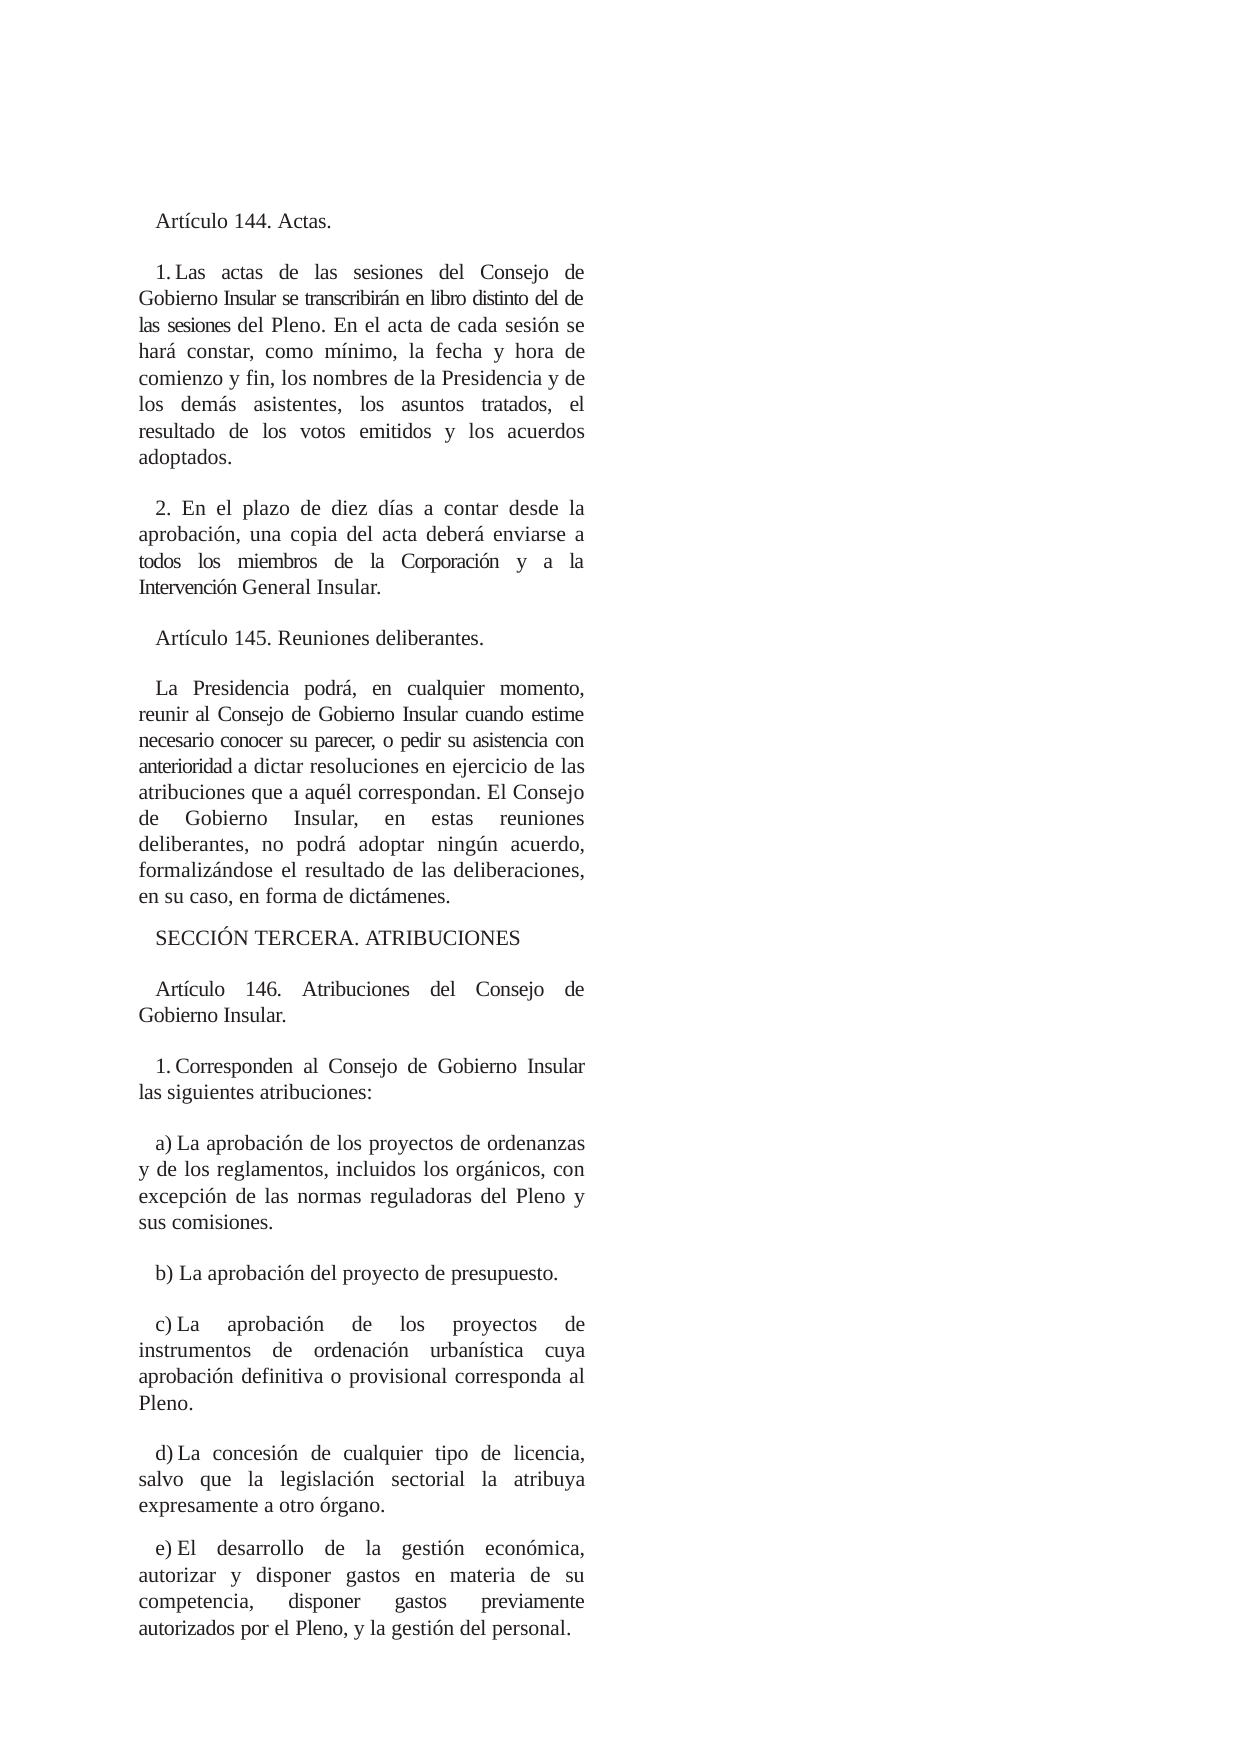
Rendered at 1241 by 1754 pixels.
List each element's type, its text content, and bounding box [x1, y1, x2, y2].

list La aprobación del proyecto de presupuesto. [155, 1260, 596, 1285]
list En el plazo de diez días a contar desde la aprobación, una copia del acta deberá enviarse a todos los miembros de la Corporación y a la Intervención General Insular. [138, 495, 585, 599]
text Artículo 144. Actas. [155, 208, 596, 233]
text Artículo 146. Atribuciones del Consejo de Gobierno Insular. [138, 976, 585, 1027]
text SECCIÓN TERCERA. ATRIBUCIONES [155, 925, 596, 950]
list El desarrollo de la gestión económica, autorizar y disponer gastos en materia de su competencia, disponer gastos previamente autorizados por el Pleno, y la gestión del personal. [138, 1535, 585, 1640]
list Corresponden al Consejo de Gobierno Insular las siguientes atribuciones: [138, 1053, 585, 1104]
list La aprobación de los proyectos de instrumentos de ordenación urbanística cuya aprobación definitiva o provisional corresponda al Pleno. [138, 1311, 585, 1415]
list La aprobación de los proyectos de ordenanzas y de los reglamentos, incluidos los orgánicos, con excepción de las normas reguladoras del Pleno y sus comisiones. [138, 1130, 585, 1234]
text Artículo 145. Reuniones deliberantes. [155, 625, 596, 650]
list Las actas de las sesiones del Consejo de Gobierno Insular se transcribirán en libro distinto del de las sesiones del Pleno. En el acta de cada sesión se hará constar, como mínimo, la fecha y hora de comienzo y fin, los nombres de la Presidencia y de los demás asistentes, los asuntos tratados, el resultado de los votos emitidos y los acuerdos adoptados. [138, 259, 585, 469]
list La concesión de cualquier tipo de licencia, salvo que la legislación sectorial la atribuya expresamente a otro órgano. [138, 1440, 585, 1517]
text La Presidencia podrá, en cualquier momento, reunir al Consejo de Gobierno Insular cuando estime necesario conocer su parecer, o pedir su asistencia con anterioridad a dictar resoluciones en ejercicio de las atribuciones que a aquél correspondan. El Consejo de Gobierno Insular, en estas reuniones deliberantes, no podrá adoptar ningún acuerdo, formalizándose el resultado de las deliberaciones, en su caso, en forma de dictámenes. [138, 675, 585, 908]
